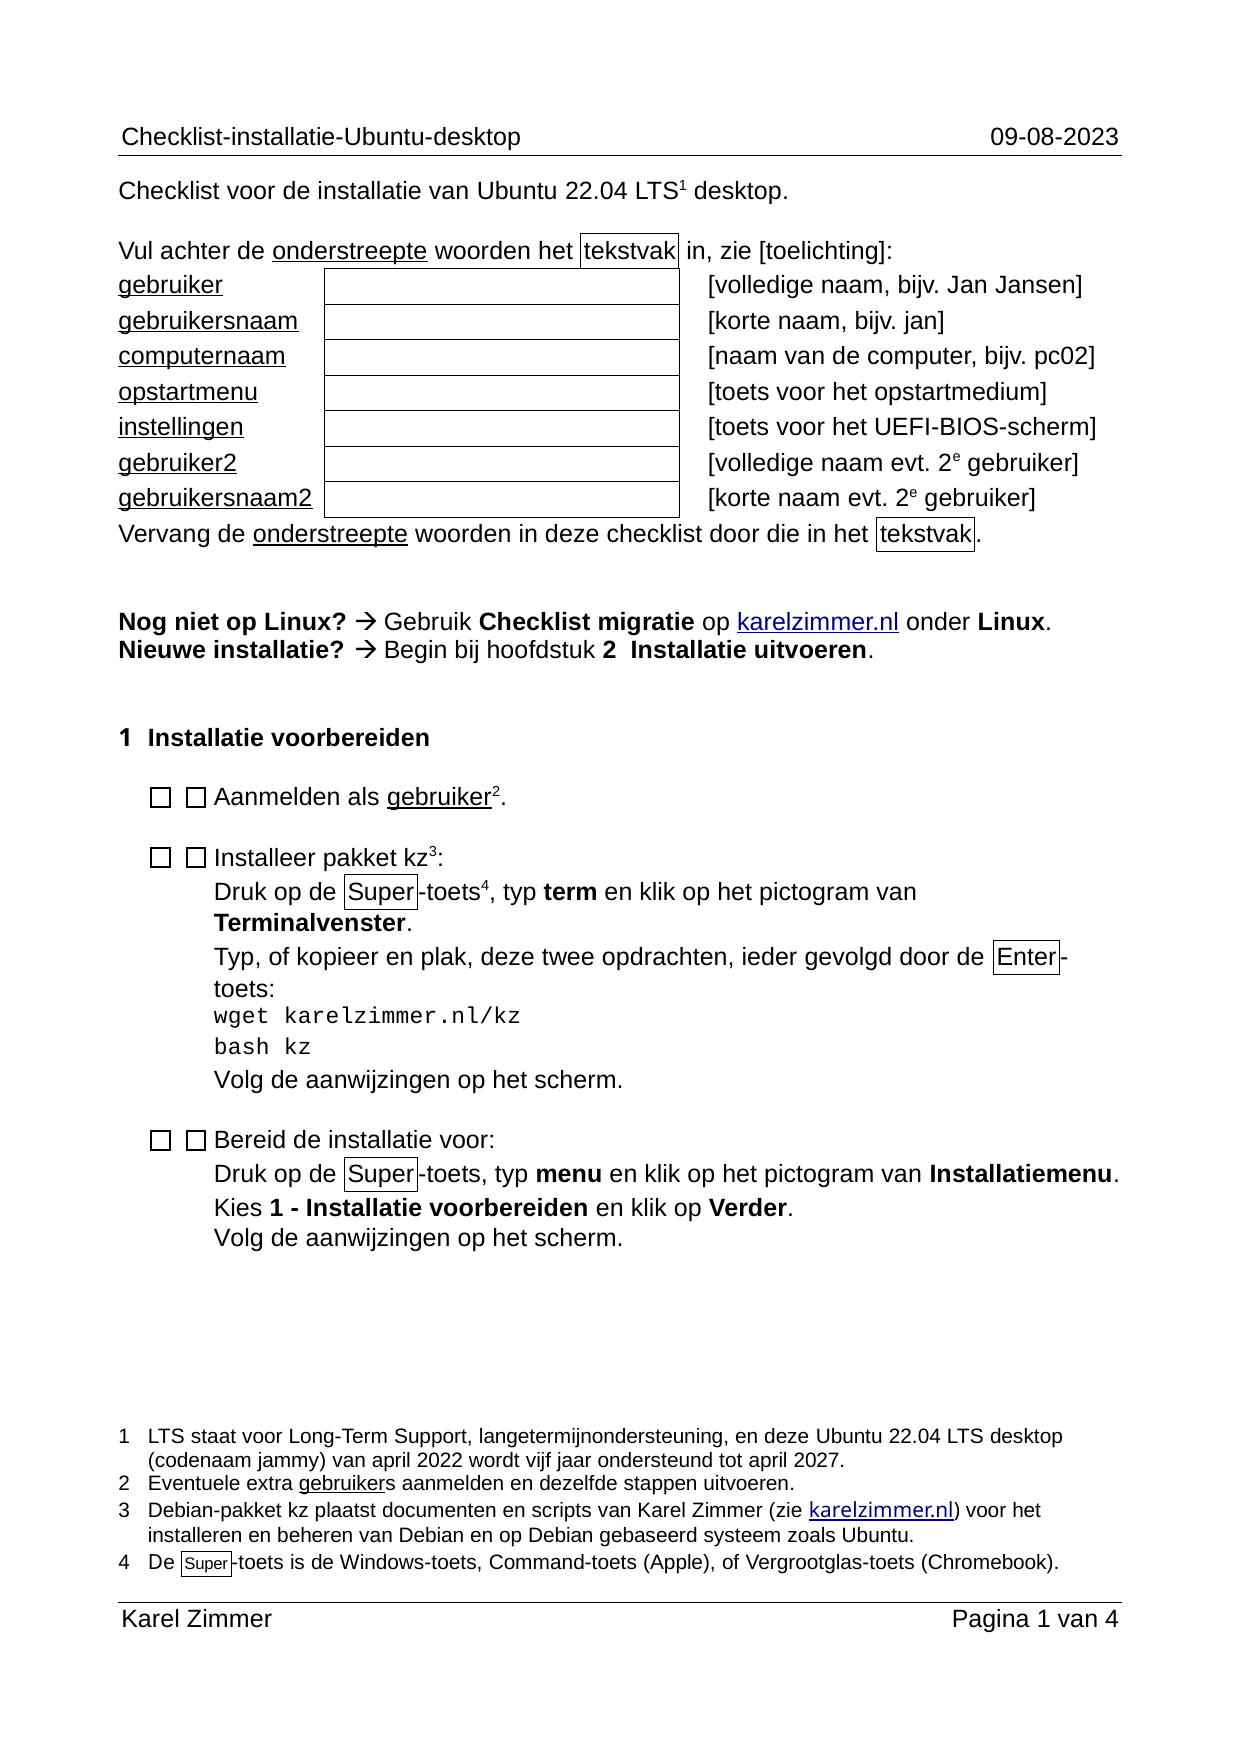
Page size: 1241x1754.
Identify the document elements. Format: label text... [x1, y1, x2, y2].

table_cell [177, 1125, 213, 1155]
table_cell Installeer pakket kz: [213, 843, 1122, 873]
table_cell [118, 1004, 142, 1034]
table_cell [142, 939, 177, 1004]
table_cell [177, 1223, 213, 1253]
table_cell [118, 1155, 142, 1193]
table_cell [177, 939, 213, 1004]
table_cell [177, 1095, 213, 1125]
table_cell [177, 1193, 213, 1223]
table_cell [213, 1095, 1122, 1125]
table_header [118, 782, 142, 812]
text [toets voor het opstartmedium] [680, 375, 1122, 410]
text Nog niet op Linux?  Gebruik Checklist migratie op karelzimmer.nl onder Linux. [118, 608, 1122, 636]
table_cell [142, 1095, 177, 1125]
text Vul achter de ONDERSTREEPTE woorden het [118, 233, 580, 268]
text INSTELLINGEN [118, 410, 324, 446]
table_cell [177, 813, 213, 843]
text COMPUTERNAAM [118, 339, 324, 375]
text GEBRUIKER [118, 268, 324, 304]
text [volledige naam evt. 2e gebruiker] [680, 446, 1122, 481]
table_cell [177, 843, 213, 873]
table_cell [142, 1065, 177, 1095]
text Vervang de ONDERSTREEPTE woorden in deze checklist door die in het [118, 517, 876, 552]
table_cell [118, 873, 142, 938]
table_cell Druk op de Super-toets, typ menu en klik op het pictogram van Installatiemenu. [213, 1155, 1122, 1193]
table_cell [142, 843, 177, 873]
text GEBRUIKERSNaaM2 [118, 481, 324, 517]
table_cell bash kz [213, 1034, 1122, 1064]
table_cell Druk op de Super-toets, typ term en klik op het pictogram van Terminalvenster. [213, 873, 1122, 938]
table_cell Typ, of kopieer en plak, deze twee opdrachten, ieder gevolgd door de Enter-toets: [213, 939, 1122, 1004]
table_cell [142, 813, 177, 843]
table_cell [177, 1004, 213, 1034]
table_cell [177, 1034, 213, 1064]
text . [975, 517, 1122, 552]
table_cell [142, 1125, 177, 1155]
table_cell [142, 1155, 177, 1193]
text LTS staat voor Long-Term Support, langetermijnondersteuning, en deze Ubuntu 22.04 LTS desktop (codenaam jammy) van april 2022 wordt vijf jaar ondersteund tot april 2027. [118, 1424, 1122, 1472]
table_cell Kies 1 - Installatie voorbereiden en klik op Verder. [213, 1193, 1122, 1223]
table_cell [142, 1004, 177, 1034]
text Nieuwe installatie?  Begin bij hoofdstuk 2 Installatie uitvoeren. [118, 636, 1122, 664]
table_cell [118, 1034, 142, 1064]
text OPSTARTMEnU [118, 375, 324, 410]
text [toets voor het UEFI-BIOS-scherm] [680, 410, 1122, 446]
table_header [142, 782, 177, 812]
text [volledige naam, bijv. Jan Jansen] [680, 268, 1122, 304]
table_cell [118, 843, 142, 873]
list Installatie voorbereiden [118, 720, 1122, 754]
table_cell Bereid de installatie voor: [213, 1125, 1122, 1155]
table_cell wget karelzimmer.nl/kz [213, 1004, 1122, 1034]
text gebruikersnaam [118, 304, 324, 339]
table_cell [177, 873, 213, 938]
table_cell Volg de aanwijzingen op het scherm. [213, 1223, 1122, 1253]
table_header Aanmelden als gebruiker. [213, 782, 1122, 812]
table_cell [177, 1155, 213, 1193]
text [naam van de computer, bijv. pc02] [680, 339, 1122, 375]
table_cell [213, 813, 1122, 843]
table_cell [118, 939, 142, 1004]
table_cell [142, 1193, 177, 1223]
table_cell [118, 1223, 142, 1253]
table_cell [118, 813, 142, 843]
table_cell [142, 1034, 177, 1064]
table_cell Volg de aanwijzingen op het scherm. [213, 1065, 1122, 1095]
table_cell [142, 1223, 177, 1253]
table_cell [118, 1065, 142, 1095]
text Checklist voor de installatie van Ubuntu 22.04 LTS desktop. [118, 177, 1122, 205]
table_cell [118, 1193, 142, 1223]
text GEBRUIKER2 [118, 446, 324, 481]
text in, zie [toelichting]: [679, 233, 1122, 268]
table_cell [118, 1125, 142, 1155]
text [korte naam evt. 2e gebruiker] [680, 481, 1122, 517]
table_cell [177, 1065, 213, 1095]
table_cell [142, 873, 177, 938]
table_cell [118, 1095, 142, 1125]
text tekstvak [877, 518, 974, 551]
text tekstvak [581, 234, 678, 268]
table_header [177, 782, 213, 812]
text [korte naam, bijv. jan] [680, 304, 1122, 339]
